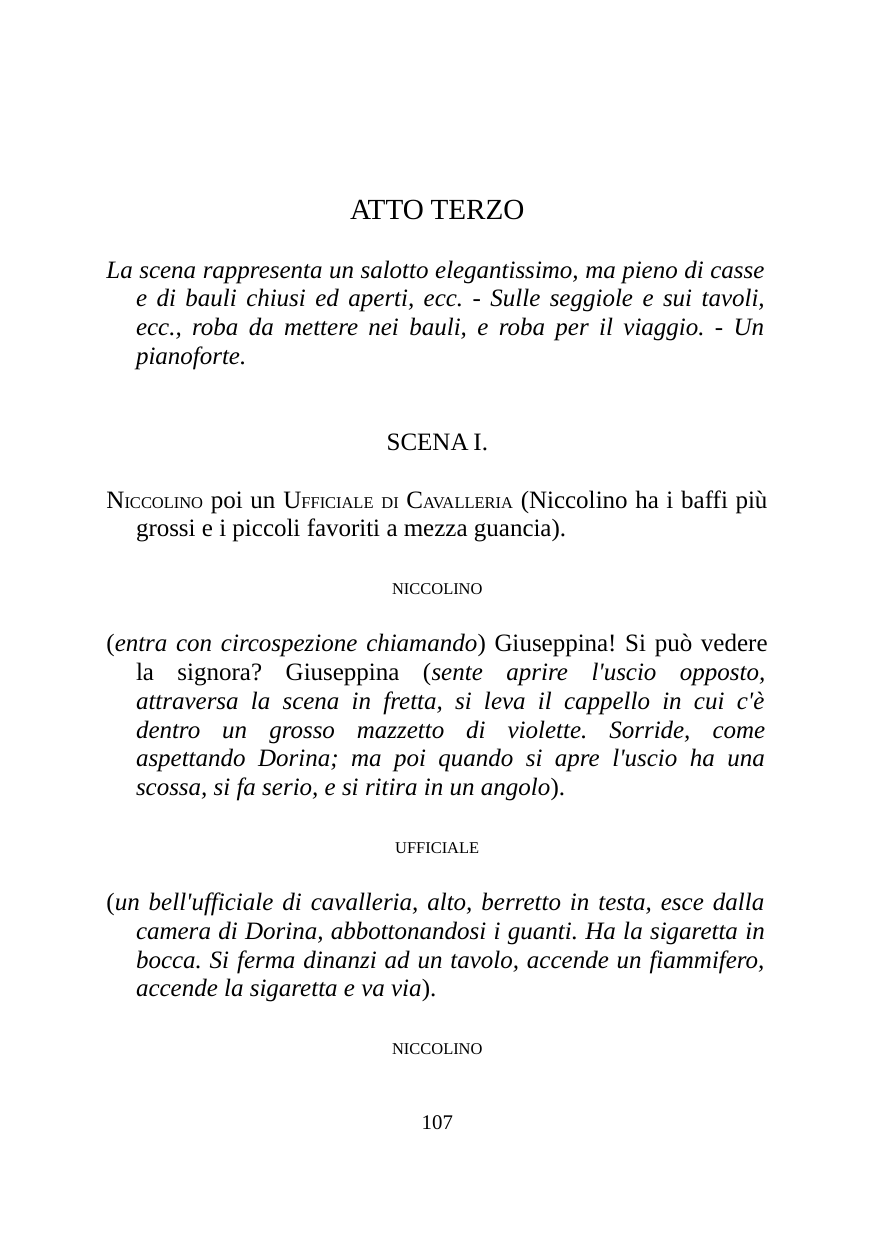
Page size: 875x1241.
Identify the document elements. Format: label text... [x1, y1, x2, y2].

text Niccolino poi un Ufficiale di Cavalleria (Niccolino ha i baffi più grossi e i piccoli favoriti a mezza guancia). [106, 485, 768, 542]
text niccolino [106, 571, 768, 600]
text SCENA I. [106, 427, 768, 456]
text La scena rappresenta un salotto elegantissimo, ma pieno di casse e di bauli chiusi ed aperti, ecc. - Sulle seggiole e sui tavoli, ecc., roba da mettere nei bauli, e roba per il viaggio. - Un pianoforte. [106, 255, 768, 370]
text ATTO TERZO [106, 192, 768, 226]
text ufficiale [106, 830, 768, 858]
text (un bell'ufficiale di cavalleria, alto, berretto in testa, esce dalla camera di Dorina, abbottonandosi i guanti. Ha la sigaretta in bocca. Si ferma dinanzi ad un tavolo, accende un fiammifero, accende la sigaretta e va via). [106, 887, 768, 1002]
text (entra con circospezione chiamando) Giuseppina! Si può vedere la signora? Giuseppina (sente aprire l'uscio opposto, attraversa la scena in fretta, si leva il cappello in cui c'è dentro un grosso mazzetto di violette. Sorride, come aspettando Dorina; ma poi quando si apre l'uscio ha una scossa, si fa serio, e si ritira in un angolo). [106, 628, 768, 801]
text niccolino [106, 1031, 768, 1060]
